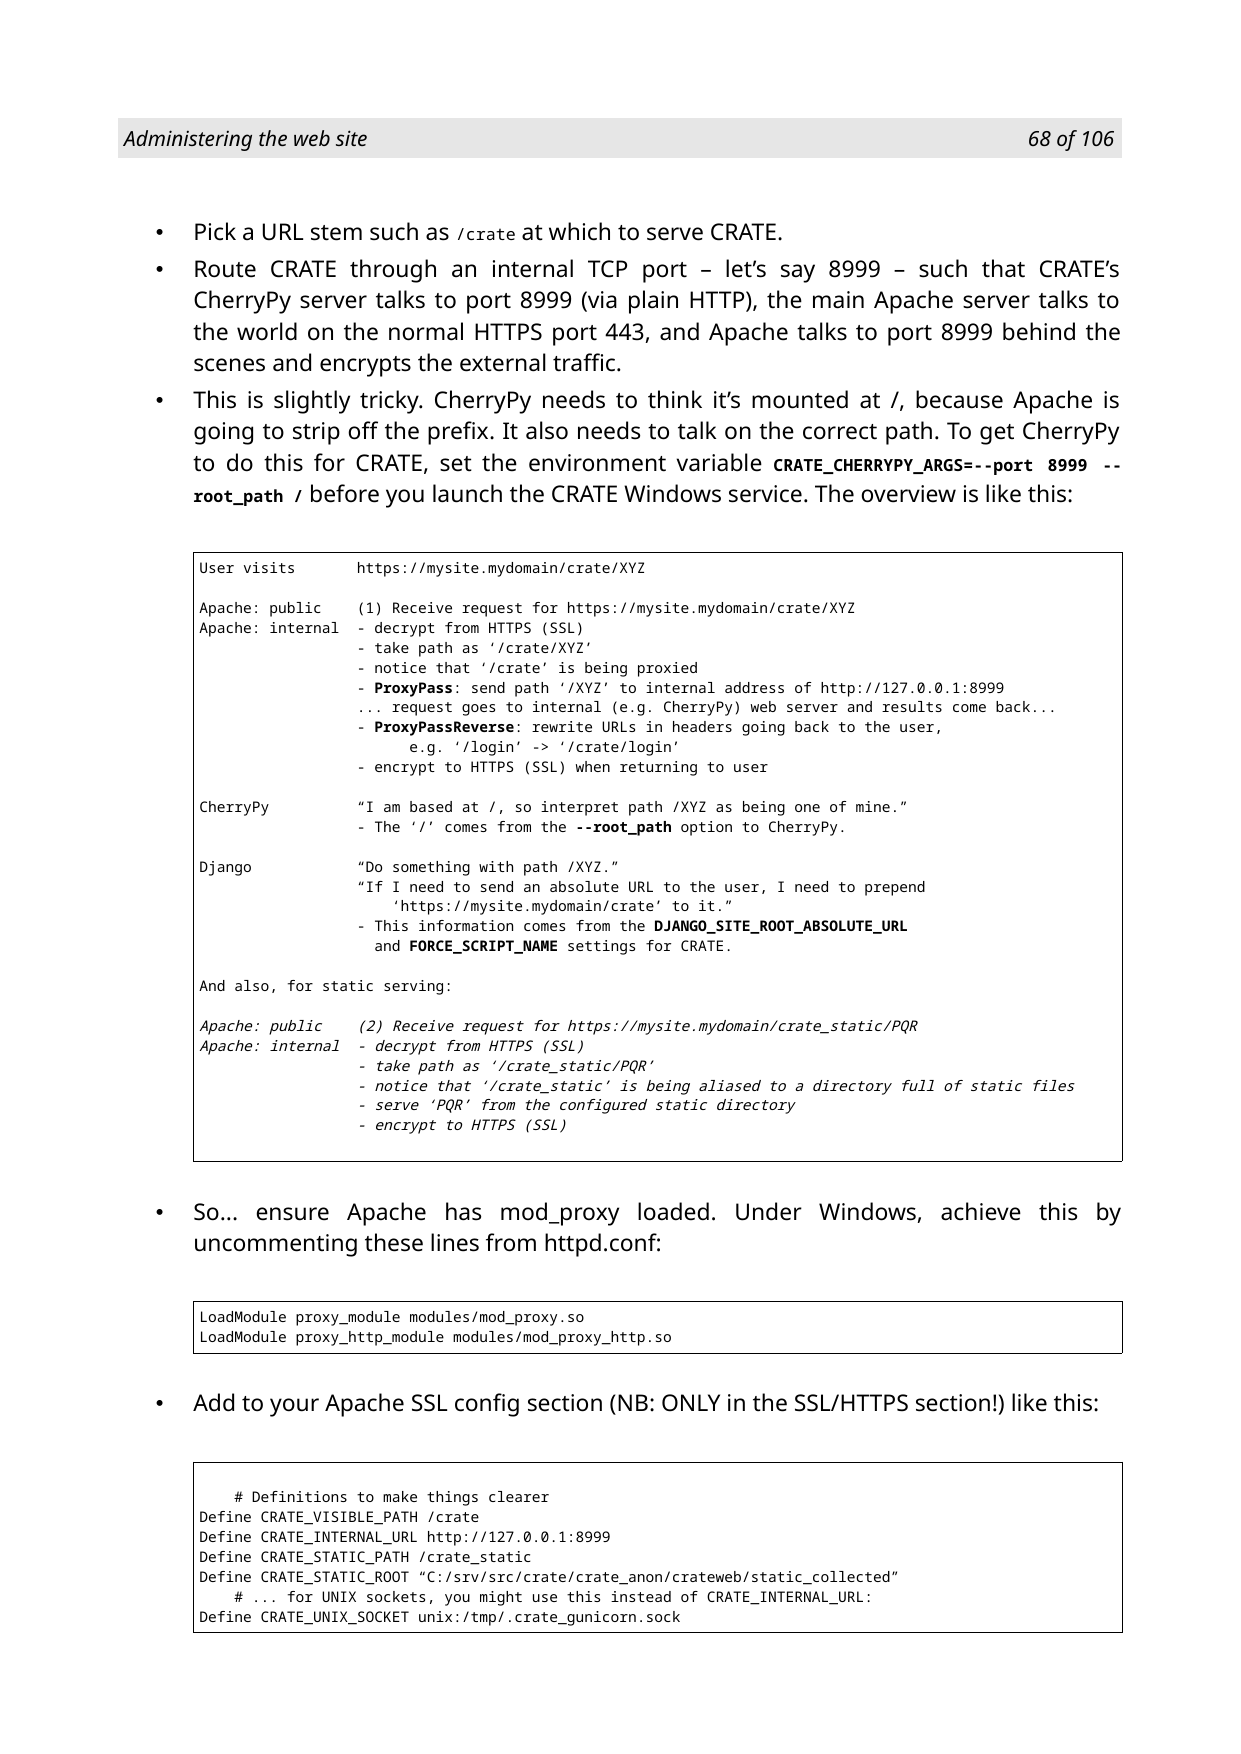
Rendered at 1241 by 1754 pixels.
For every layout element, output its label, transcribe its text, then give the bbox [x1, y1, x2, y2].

list Add to your Apache SSL config section (NB: ONLY in the SSL/HTTPS section!) like this: [156, 1387, 1122, 1418]
table_header User visits https://mysite.mydomain/crate/XYZ Apache: public (1) Receive request for https://mysite.mydomain/crate/XYZ Apache: internal - decrypt from HTTPS (SSL) - take path as ‘/crate/XYZ’ - notice that ‘/crate’ is being proxied - ProxyPass: send path ‘/XYZ’ to internal address of http://127.0.0.1:8999 ... request goes to internal (e.g. CherryPy) web server and results come back... - ProxyPassReverse: rewrite URLs in headers going back to the user, e.g. ‘/login’ -> ‘/crate/login’ - encrypt to HTTPS (SSL) when returning to user CherryPy “I am based at /, so interpret path /XYZ as being one of mine.” - The ‘/’ comes from the --root_path option to CherryPy. Django “Do something with path /XYZ.” “If I need to send an absolute URL to the user, I need to prepend ‘https://mysite.mydomain/crate’ to it.” - This information comes from the DJANGO_SITE_ROOT_ABSOLUTE_URL and FORCE_SCRIPT_NAME settings for CRATE. And also, for static serving: Apache: public (2) Receive request for https://mysite.mydomain/crate_static/PQR Apache: internal - decrypt from HTTPS (SSL) - take path as ‘/crate_static/PQR’ - notice that ‘/crate_static’ is being aliased to a directory full of static files - serve ‘PQR’ from the configured static directory - encrypt to HTTPS (SSL) [194, 553, 1122, 1161]
table_header LoadModule proxy_module modules/mod_proxy.so LoadModule proxy_http_module modules/mod_proxy_http.so [194, 1302, 1122, 1352]
list Route CRATE through an internal TCP port – let’s say 8999 – such that CRATE’s CherryPy server talks to port 8999 (via plain HTTP), the main Apache server talks to the world on the normal HTTPS port 443, and Apache talks to port 8999 behind the scenes and encrypts the external traffic. [156, 253, 1122, 378]
table_header # Definitions to make things clearer Define CRATE_VISIBLE_PATH /crate Define CRATE_INTERNAL_URL http://127.0.0.1:8999 Define CRATE_STATIC_PATH /crate_static Define CRATE_STATIC_ROOT “C:/srv/src/crate/crate_anon/crateweb/static_collected” # ... for UNIX sockets, you might use this instead of CRATE_INTERNAL_URL: Define CRATE_UNIX_SOCKET unix:/tmp/.crate_gunicorn.sock [194, 1463, 1122, 1632]
list Pick a URL stem such as /crate at which to serve CRATE. [156, 216, 1122, 247]
list This is slightly tricky. CherryPy needs to think it’s mounted at /, because Apache is going to strip off the prefix. It also needs to talk on the correct path. To get CherryPy to do this for CRATE, set the environment variable CRATE_CHERRYPY_ARGS=--port 8999 --root_path / before you launch the CRATE Windows service. The overview is like this: [156, 384, 1122, 509]
list So... ensure Apache has mod_proxy loaded. Under Windows, achieve this by uncommenting these lines from httpd.conf: [156, 1195, 1122, 1258]
